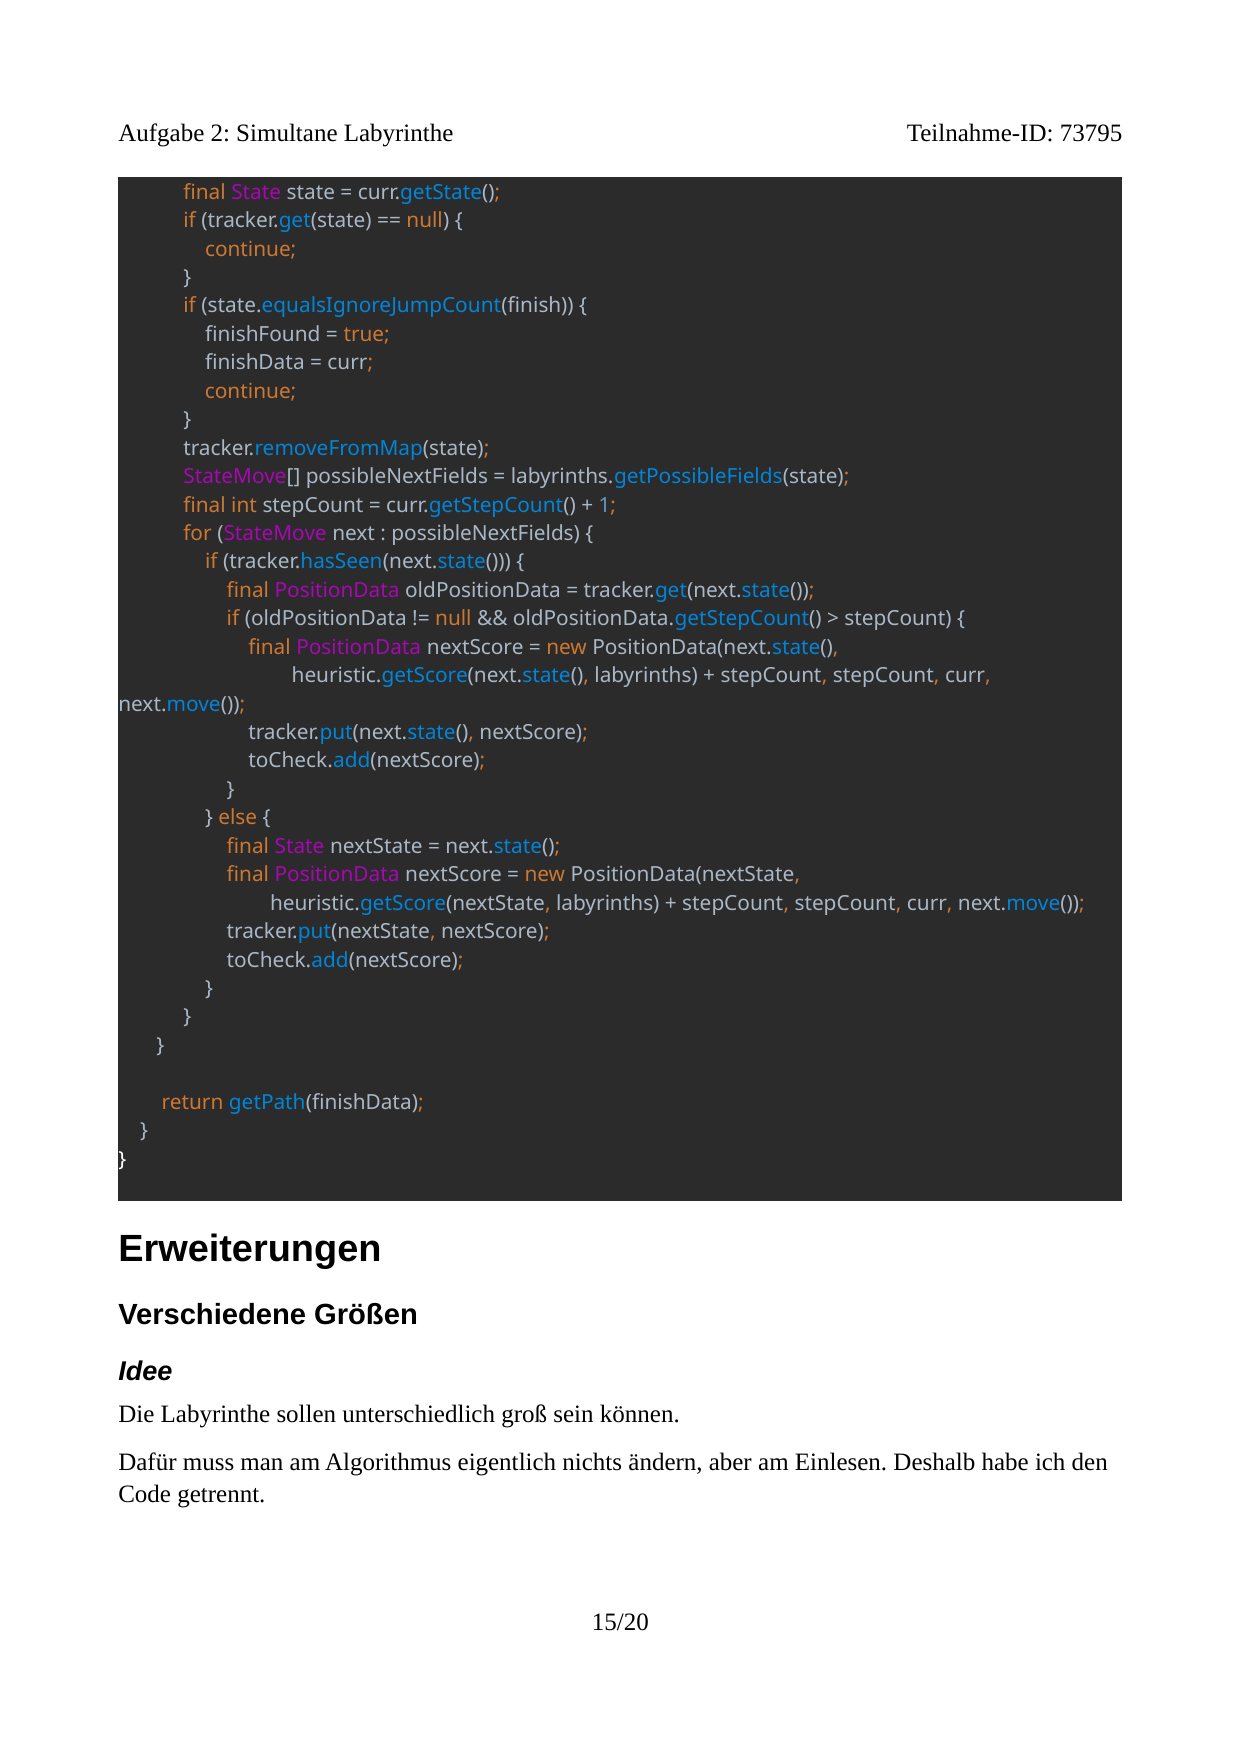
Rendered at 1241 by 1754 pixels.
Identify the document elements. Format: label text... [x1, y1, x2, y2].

subtitle Erweiterungen [118, 1226, 1122, 1269]
text } return getPath(finishData); } [118, 1030, 1122, 1144]
text } [118, 1144, 1122, 1172]
text Die Labyrinthe sollen unterschiedlich groß sein können. [118, 1399, 1122, 1428]
subtitle Idee [118, 1355, 1122, 1386]
text final State state = curr.getState(); if (tracker.get(state) == null) { continue; } if (state.equalsIgnoreJumpCount(finish)) { finishFound = true; finishData = curr; continue; } tracker.removeFromMap(state); StateMove[] possibleNextFields = labyrinths.getPossibleFields(state); final int stepCount = curr.getStepCount() + 1; for (StateMove next : possibleNextFields) { if (tracker.hasSeen(next.state())) { final PositionData oldPositionData = tracker.get(next.state()); if (oldPositionData != null && oldPositionData.getStepCount() > stepCount) { final PositionData nextScore = new PositionData(next.state(), heuristic.getScore(next.state(), labyrinths) + stepCount, stepCount, curr, next.move()); tracker.put(next.state(), nextScore); toCheck.add(nextScore); } } else { final State nextState = next.state(); final PositionData nextScore = new PositionData(nextState, [118, 177, 1122, 888]
text heuristic.getScore(nextState, labyrinths) + stepCount, stepCount, curr, next.move()); tracker.put(nextState, nextScore); toCheck.add(nextScore); } } [118, 888, 1122, 1030]
text Dafür muss man am Algorithmus eigentlich nichts ändern, aber am Einlesen. Deshalb habe ich den Code getrennt. [118, 1447, 1122, 1508]
subtitle Verschiedene Größen [118, 1297, 1122, 1330]
